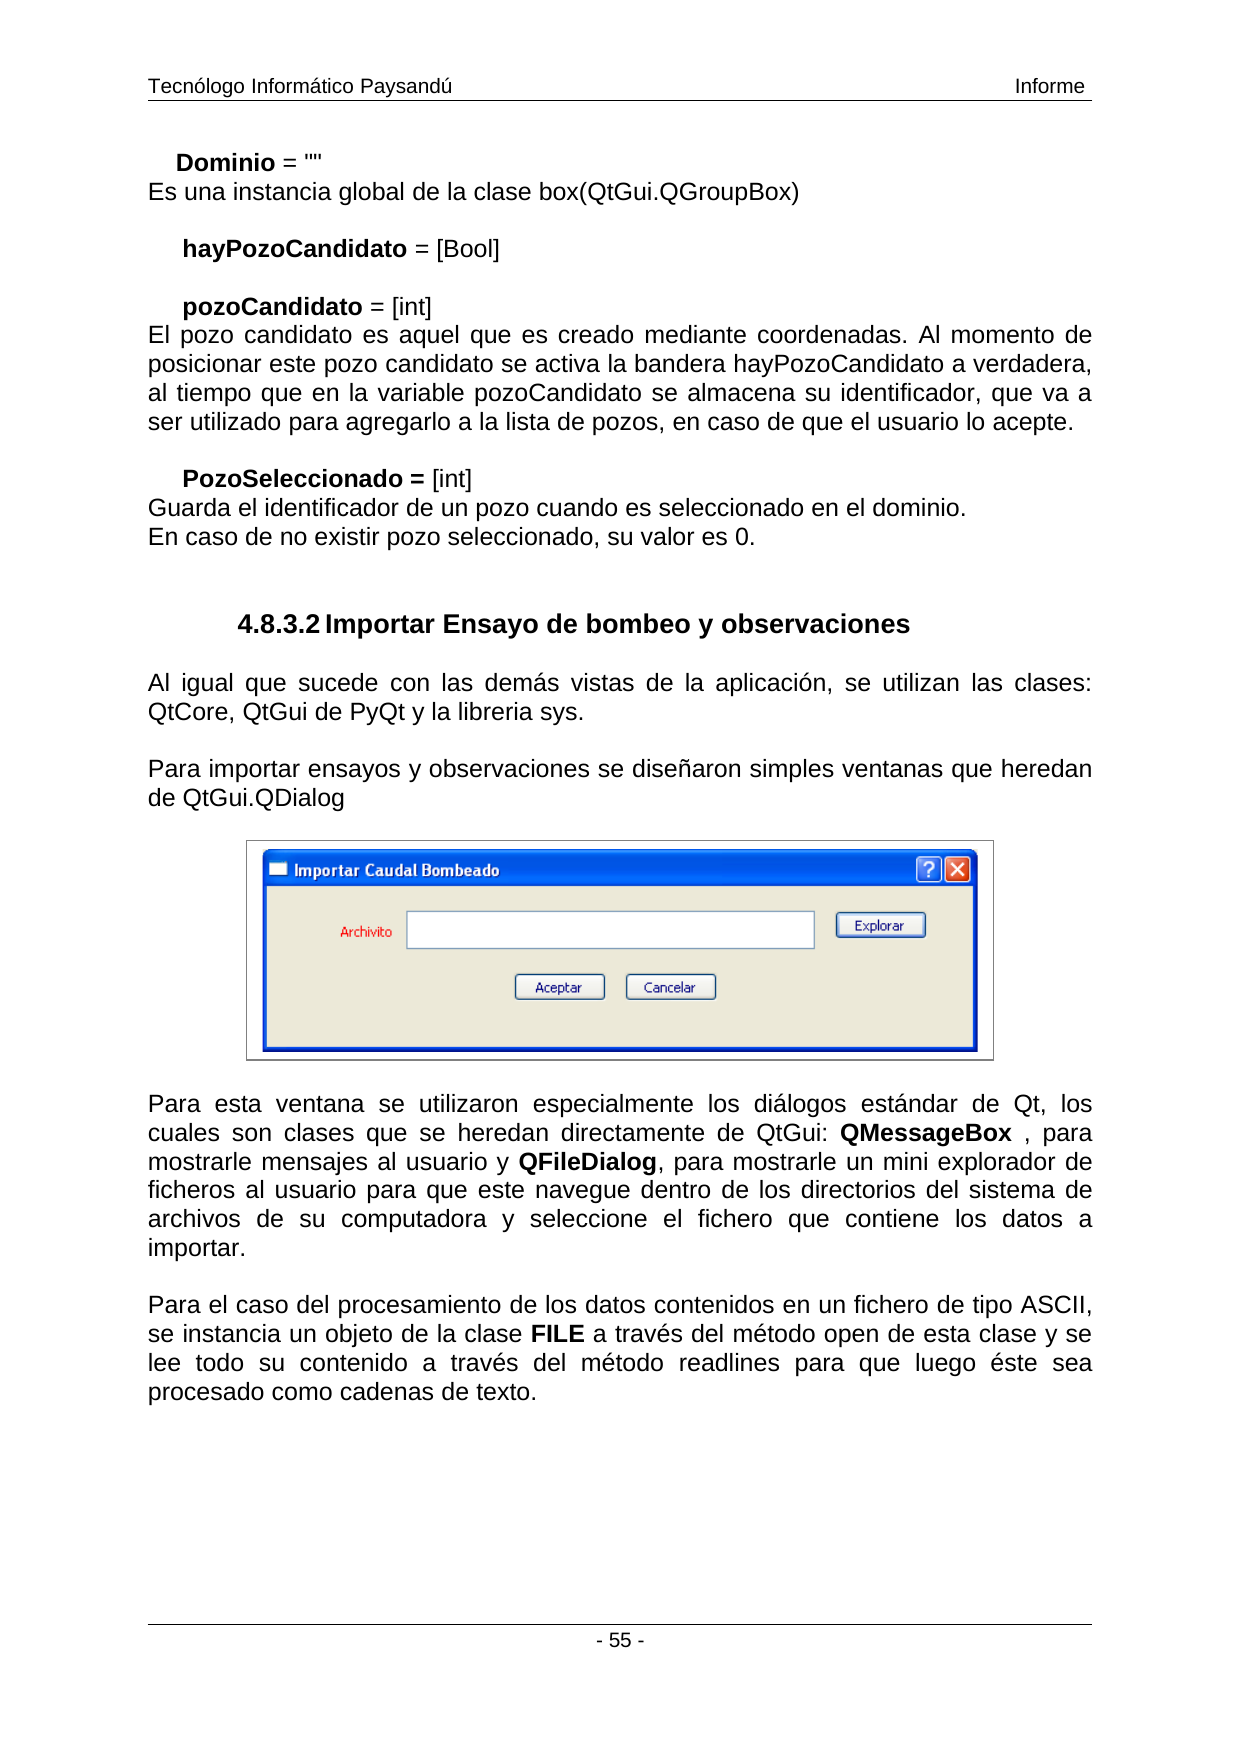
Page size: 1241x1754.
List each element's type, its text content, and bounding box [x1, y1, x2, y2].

text pozoCandidato = [int] [148, 291, 1092, 320]
text Para esta ventana se utilizaron especialmente los diálogos estándar de Qt, los cuales son clases que se heredan directamente de QtGui: QMessageBox , para mostrarle mensajes al usuario y QFileDialog, para mostrarle un mini explorador de ficheros al usuario para que este navegue dentro de los directorios del sistema de archivos de su computadora y seleccione el fichero que contiene los datos a importar. [148, 1089, 1092, 1262]
text Guarda el identificador de un pozo cuando es seleccionado en el dominio. [148, 493, 1092, 521]
subtitle Importar Ensayo de bombeo y observaciones [237, 608, 1092, 639]
text Es una instancia global de la clase box(QtGui.QGroupBox) [148, 176, 1092, 205]
text PozoSeleccionado = [int] [148, 464, 1092, 493]
picture [262, 849, 978, 1052]
text El pozo candidato es aquel que es creado mediante coordenadas. Al momento de posicionar este pozo candidato se activa la bandera hayPozoCandidato a verdadera, al tiempo que en la variable pozoCandidato se almacena su identificador, que va a ser utilizado para agregarlo a la lista de pozos, en caso de que el usuario lo acepte. [148, 320, 1092, 435]
text Al igual que sucede con las demás vistas de la aplicación, se utilizan las clases: QtCore, QtGui de PyQt y la libreria sys. [148, 668, 1092, 725]
text Para el caso del procesamiento de los datos contenidos en un fichero de tipo ASCII, se instancia un objeto de la clase FILE a través del método open de esta clase y se lee todo su contenido a través del método readlines para que luego éste sea procesado como cadenas de texto. [148, 1291, 1092, 1406]
text En caso de no existir pozo seleccionado, su valor es 0. [148, 521, 1092, 550]
text Dominio = "" [148, 148, 1092, 176]
text Para importar ensayos y observaciones se diseñaron simples ventanas que heredan de QtGui.QDialog [148, 754, 1092, 811]
text hayPozoCandidato = [Bool] [148, 234, 1092, 263]
